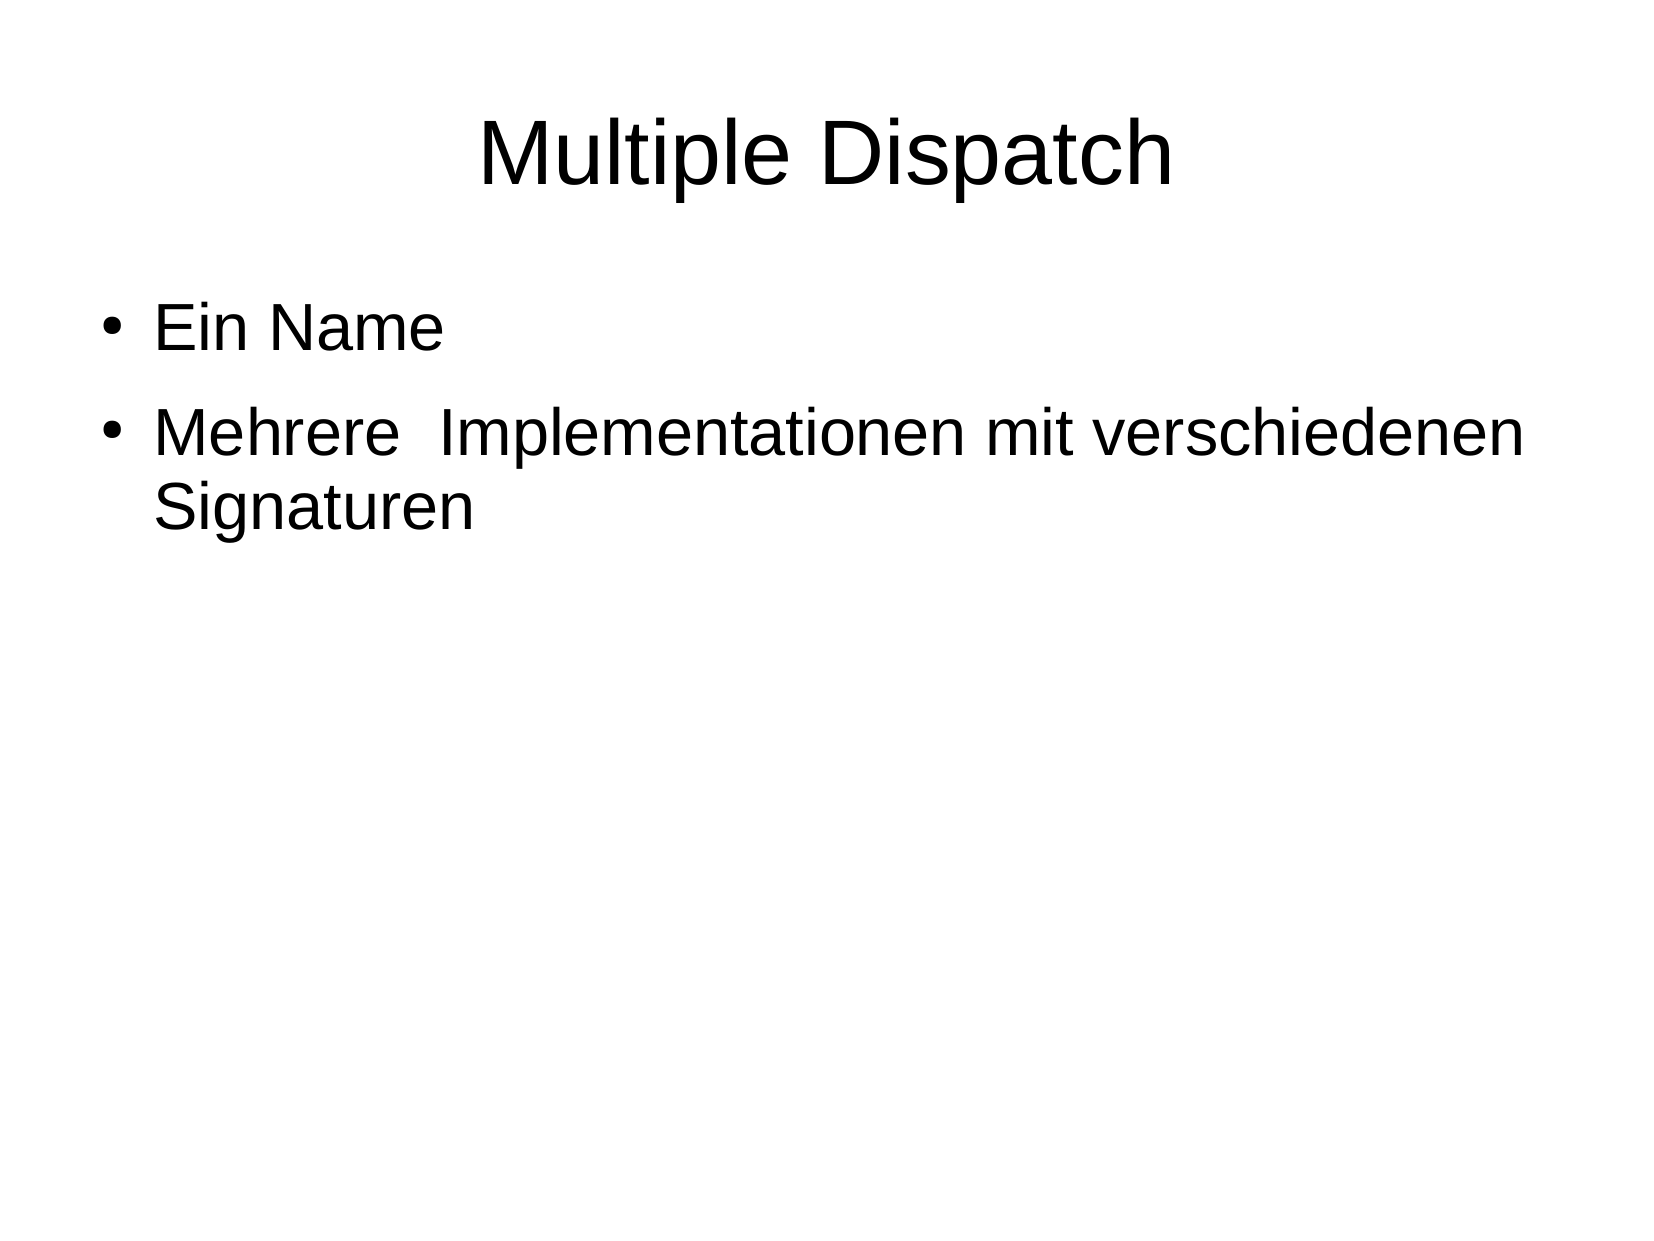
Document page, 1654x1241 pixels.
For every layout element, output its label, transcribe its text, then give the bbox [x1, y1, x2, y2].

list Ein Name Mehrere Implementationen mit verschiedenen Signaturen [82, 290, 1571, 1010]
title Multiple Dispatch [82, 49, 1571, 257]
